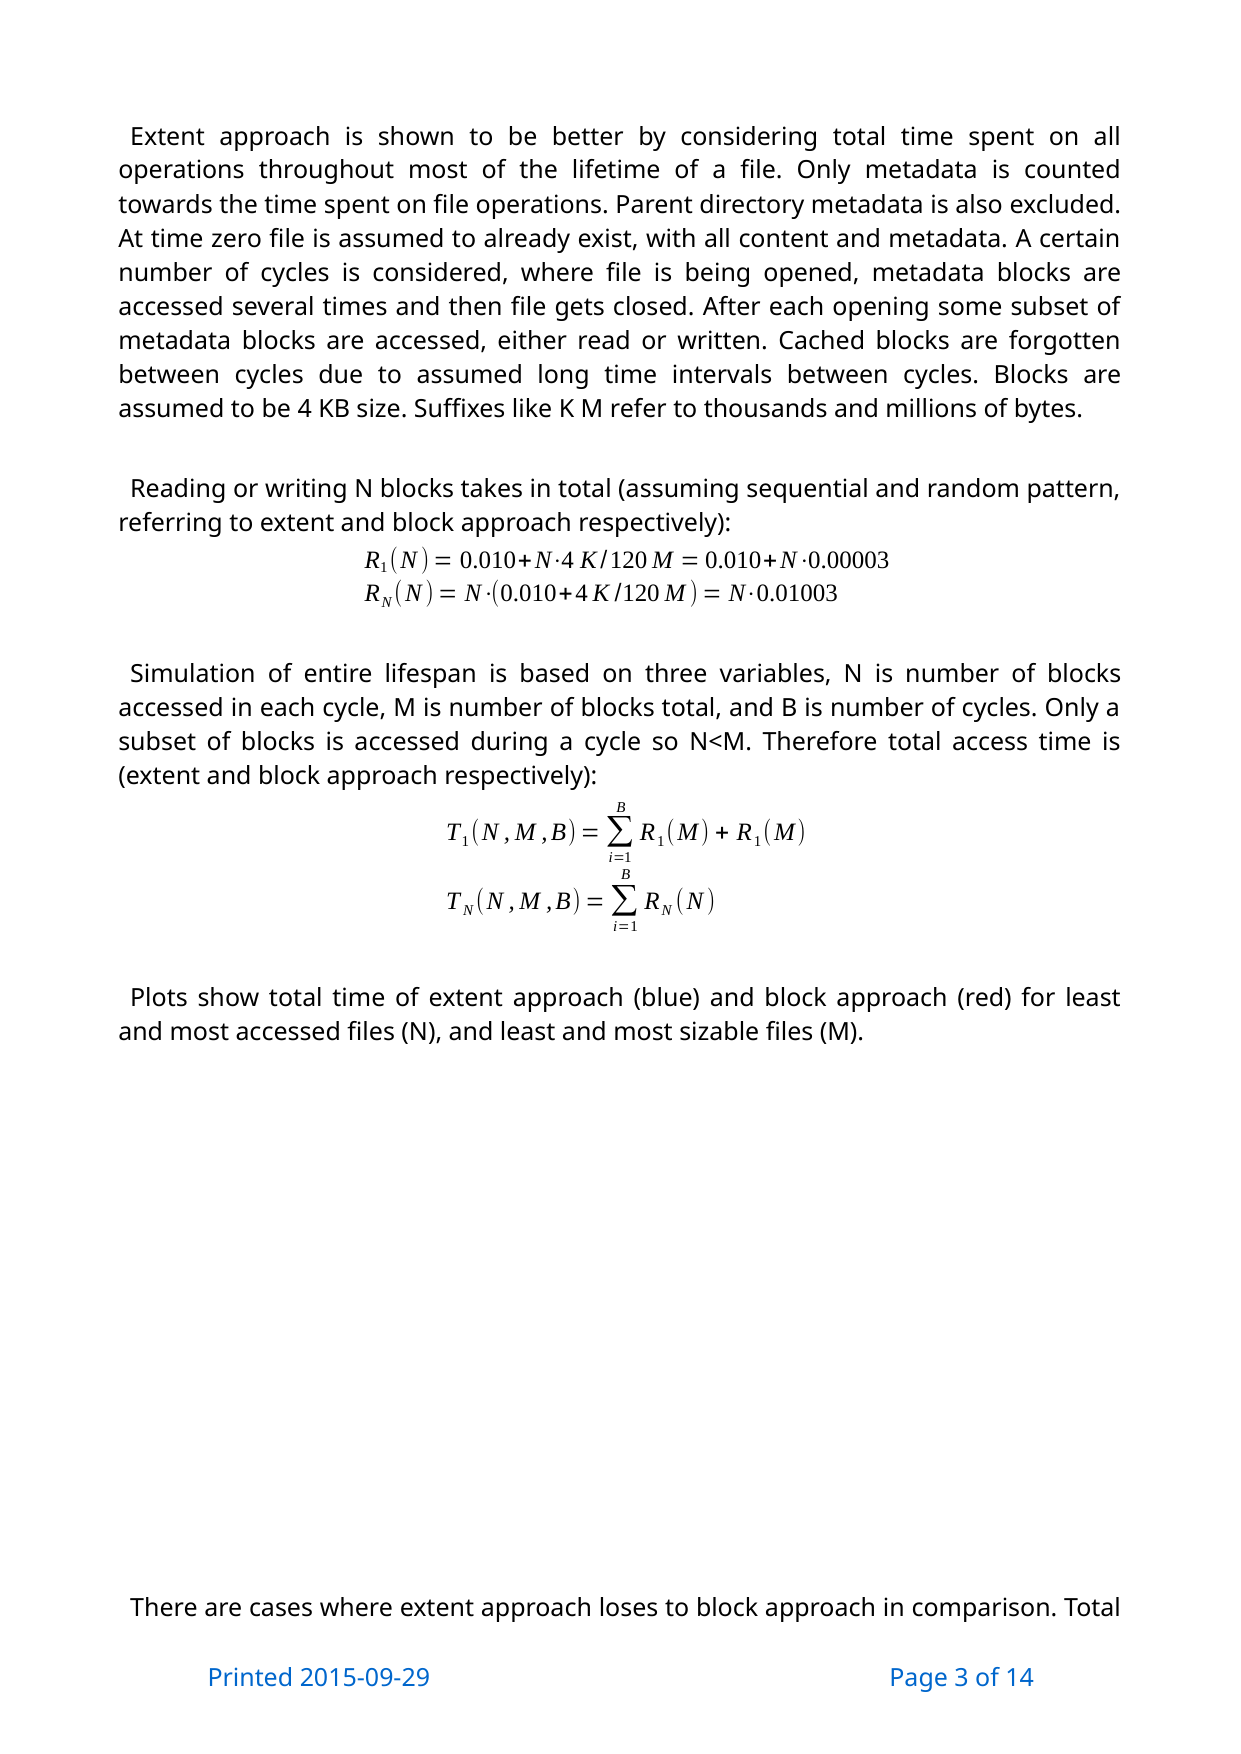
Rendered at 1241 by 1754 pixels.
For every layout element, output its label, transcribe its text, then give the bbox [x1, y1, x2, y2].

text There are cases where extent approach loses to block approach in comparison. Total [118, 1589, 1122, 1623]
text Reading or writing N blocks takes in total (assuming sequential and random pattern, referring to extent and block approach respectively): [118, 471, 1122, 539]
text Plots show total time of extent approach (blue) and block approach (red) for least and most accessed files (N), and least and most sizable files (M). [118, 980, 1122, 1048]
text Extent approach is shown to be better by considering total time spent on all operations throughout most of the lifetime of a file. Only metadata is counted towards the time spent on file operations. Parent directory metadata is also excluded. At time zero file is assumed to already exist, with all content and metadata. A certain number of cycles is considered, where file is being opened, metadata blocks are accessed several times and then file gets closed. After each opening some subset of metadata blocks are accessed, either read or written. Cached blocks are forgotten between cycles due to assumed long time intervals between cycles. Blocks are assumed to be 4 KB size. Suffixes like K M refer to thousands and millions of bytes. [118, 118, 1122, 425]
text Simulation of entire lifespan is based on three variables, N is number of blocks accessed in each cycle, M is number of blocks total, and B is number of cycles. Only a subset of blocks is accessed during a cycle so N<M. Therefore total access time is (extent and block approach respectively): [118, 656, 1122, 792]
